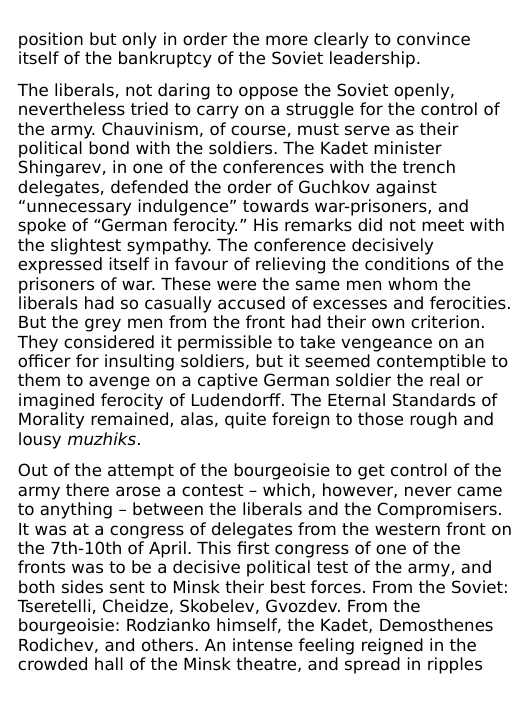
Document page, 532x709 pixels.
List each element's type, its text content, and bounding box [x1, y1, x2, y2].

text Out of the attempt of the bourgeoisie to get control of the army there arose a contest – which, however, never came to anything – between the liberals and the Compromisers. It was at a congress of delegates from the western front on the 7th-10th of April. This first congress of one of the fronts was to be a decisive political test of the army, and both sides sent to Minsk their best forces. From the Soviet: Tseretelli, Cheidze, Skobelev, Gvozdev. From the bourgeoisie: Rodzianko himself, the Kadet, Demosthenes Rodichev, and others. An intense feeling reigned in the crowded hall of the Minsk theatre, and spread in ripples [18, 461, 514, 674]
text position but only in order the more clearly to convince itself of the bankruptcy of the Soviet leadership. [18, 29, 514, 68]
text The liberals, not daring to oppose the Soviet openly, nevertheless tried to carry on a struggle for the control of the army. Chauvinism, of course, must serve as their political bond with the soldiers. The Kadet minister Shingarev, in one of the conferences with the trench delegates, defended the order of Guchkov against “unnecessary indulgence” towards war-prisoners, and spoke of “German ferocity.” His remarks did not meet with the slightest sympathy. The conference decisively expressed itself in favour of relieving the conditions of the prisoners of war. These were the same men whom the liberals had so casually accused of excesses and ferocities. But the grey men from the front had their own criterion. They considered it permissible to take vengeance on an officer for insulting soldiers, but it seemed contemptible to them to avenge on a captive German soldier the real or imagined ferocity of Ludendorff. The Eternal Standards of Morality remained, alas, quite foreign to those rough and lousy muzhiks. [18, 81, 514, 449]
